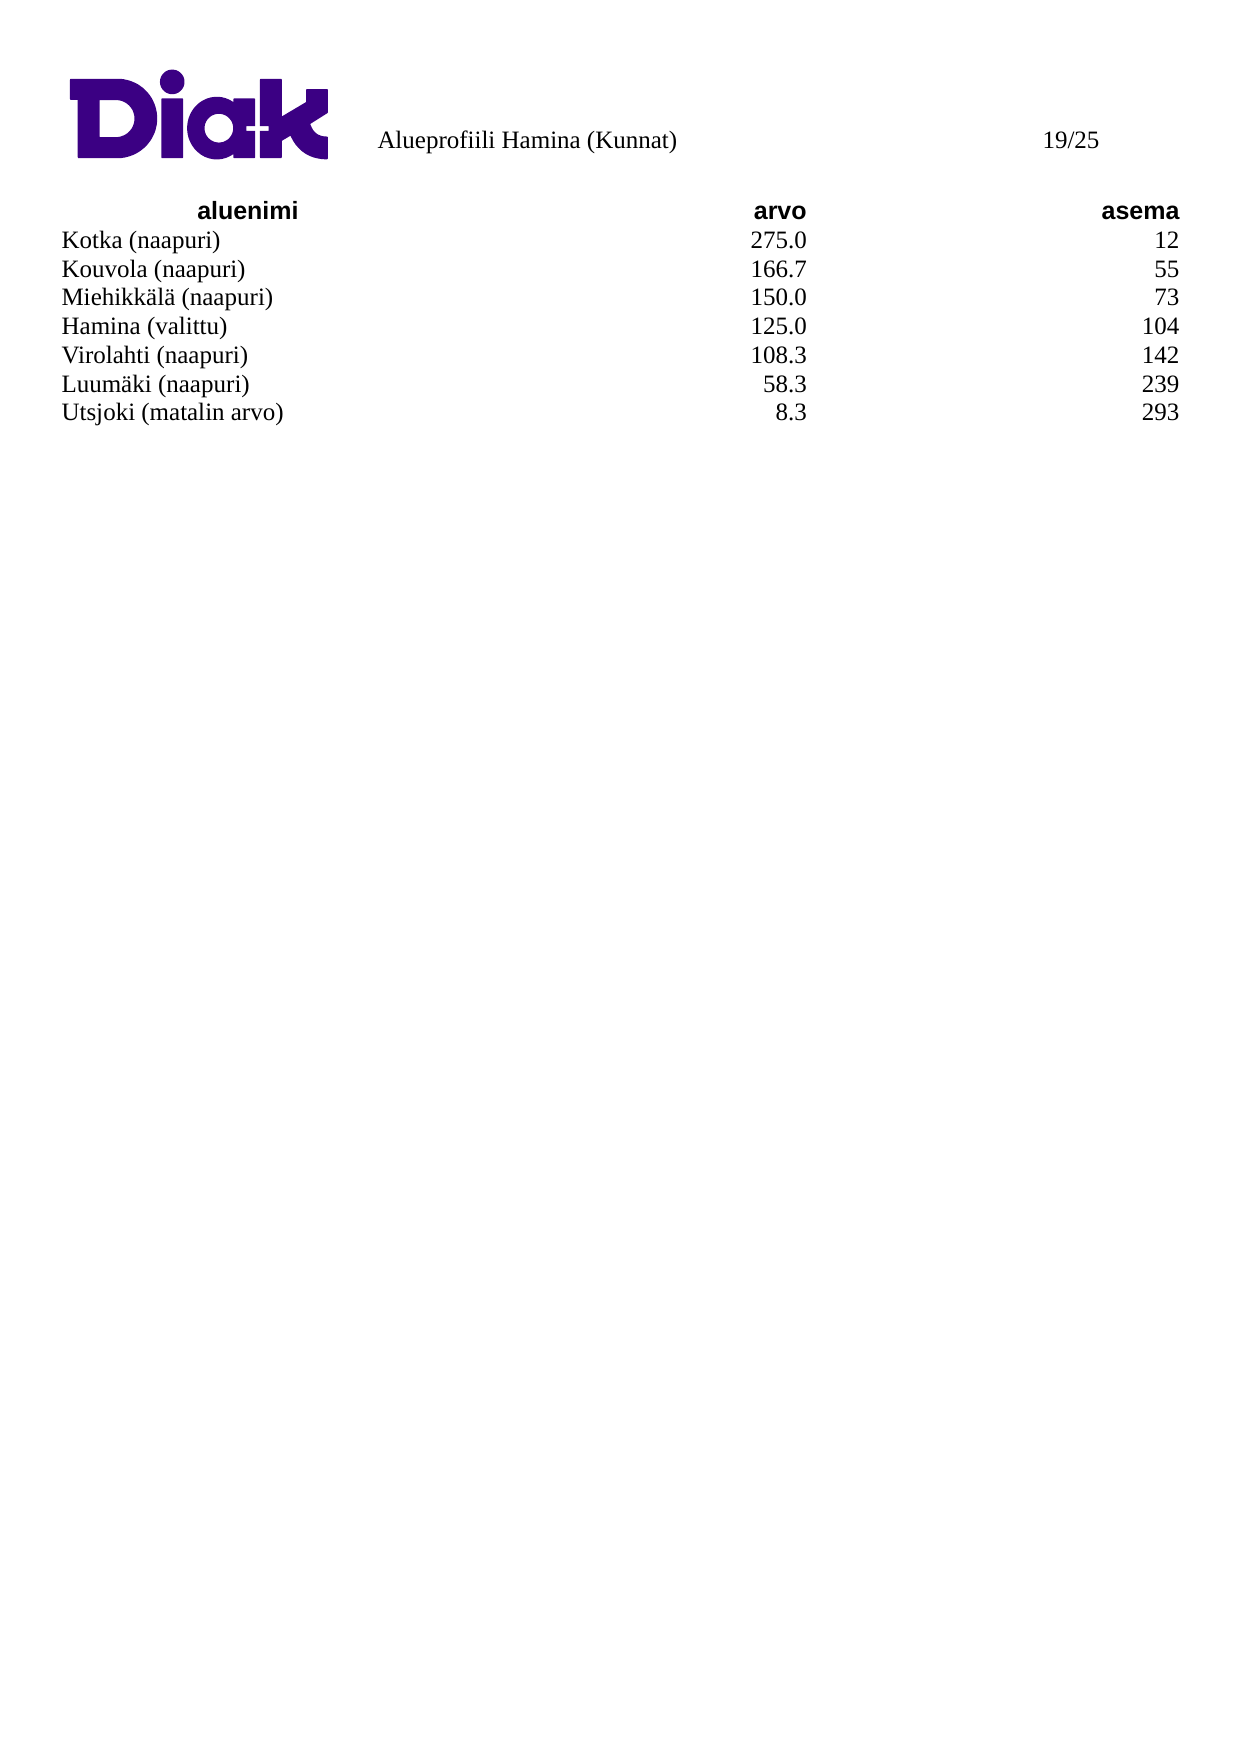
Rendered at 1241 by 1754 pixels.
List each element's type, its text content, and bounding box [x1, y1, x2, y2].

table_header aluenimi [61, 196, 434, 225]
table_header arvo [434, 196, 806, 225]
table_cell 125.0 [434, 311, 806, 340]
table_cell 293 [806, 398, 1179, 426]
table_cell Luumäki (naapuri) [61, 369, 434, 397]
table_cell 239 [806, 369, 1179, 397]
table_cell 55 [806, 254, 1179, 282]
table_cell 142 [806, 340, 1179, 369]
table_cell 12 [806, 225, 1179, 254]
table_cell Virolahti (naapuri) [61, 340, 434, 369]
table_header asema [806, 196, 1179, 225]
table_cell 150.0 [434, 283, 806, 311]
table_cell Hamina (valittu) [61, 311, 434, 340]
table_cell Miehikkälä (naapuri) [61, 283, 434, 311]
table_cell Utsjoki (matalin arvo) [61, 398, 434, 426]
table_cell 8.3 [434, 398, 806, 426]
table_cell 108.3 [434, 340, 806, 369]
table_cell Kouvola (naapuri) [61, 254, 434, 282]
table_cell 166.7 [434, 254, 806, 282]
table_cell 58.3 [434, 369, 806, 397]
table_cell 275.0 [434, 225, 806, 254]
table_cell Kotka (naapuri) [61, 225, 434, 254]
table_cell 104 [806, 311, 1179, 340]
table_cell 73 [806, 283, 1179, 311]
